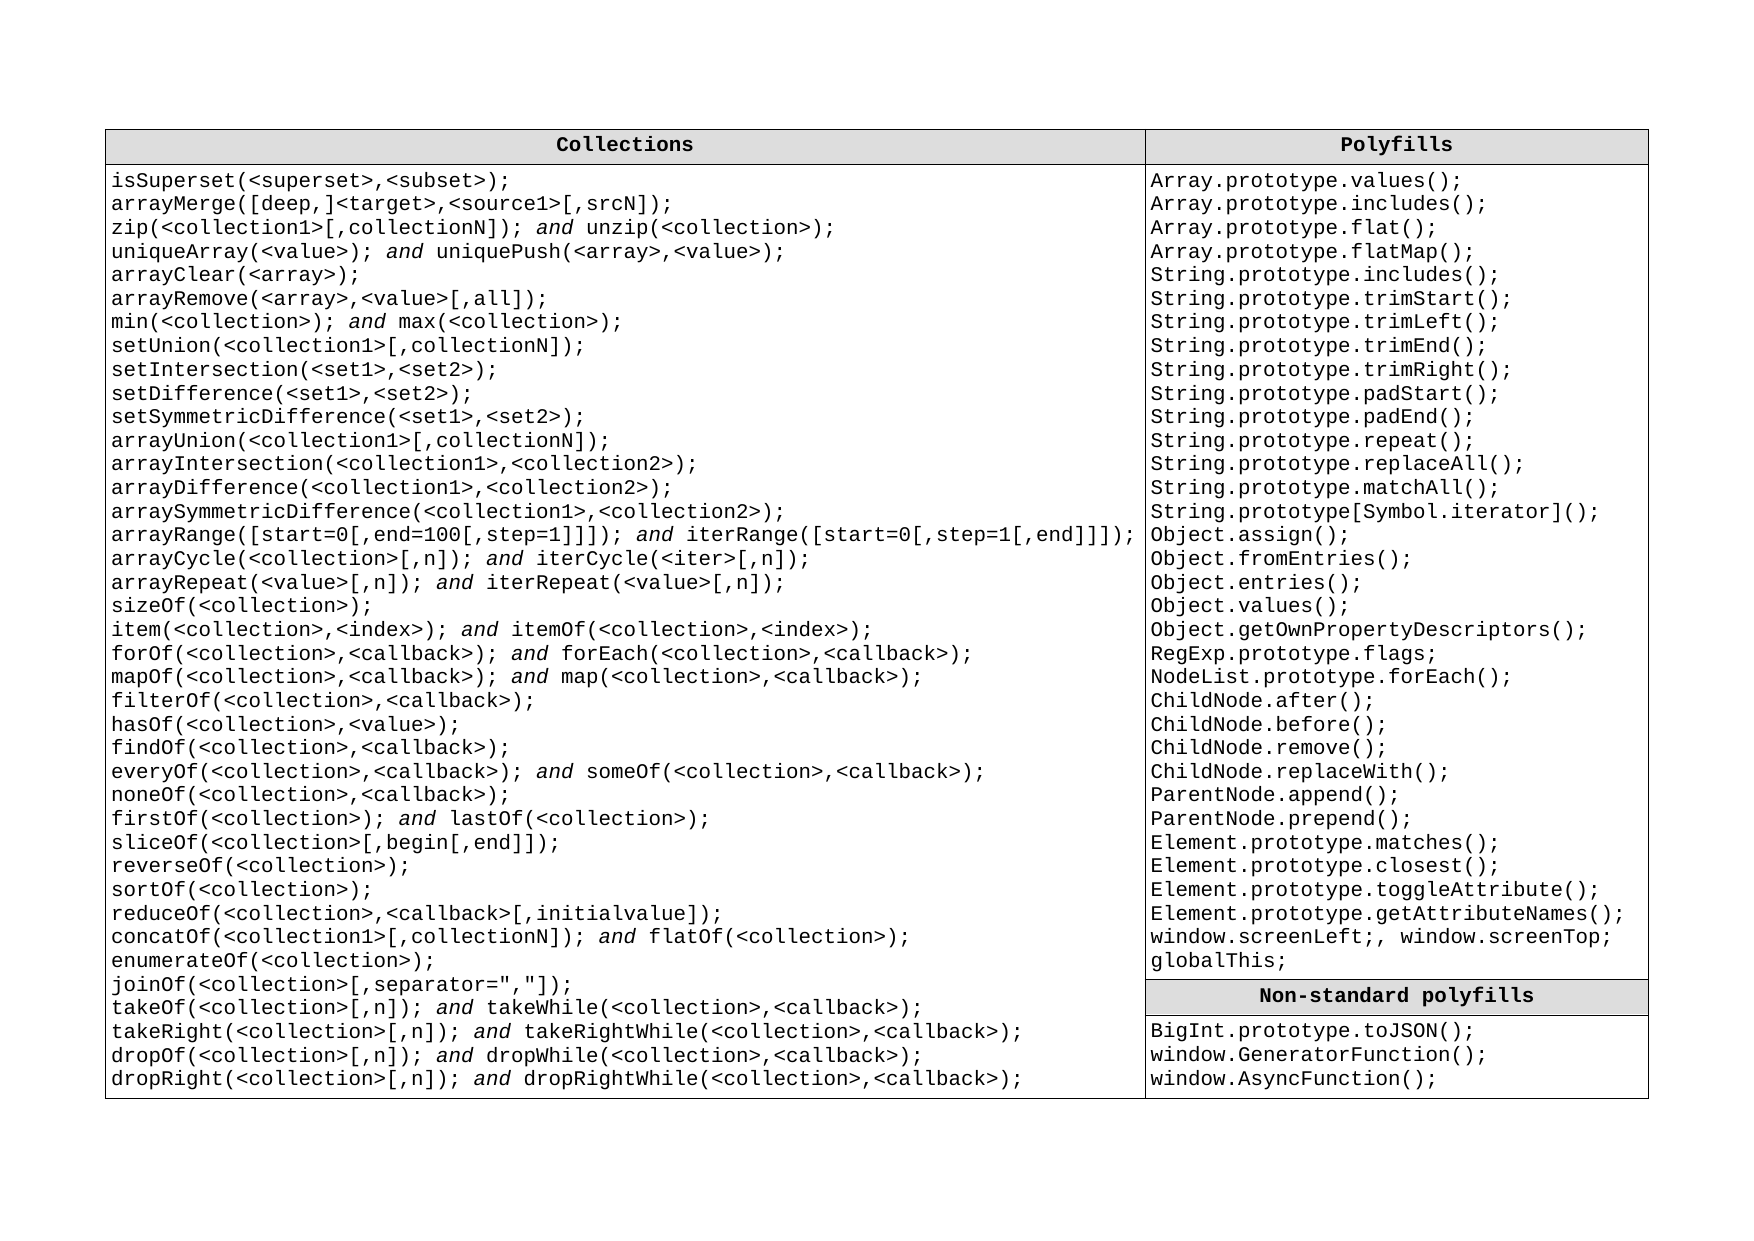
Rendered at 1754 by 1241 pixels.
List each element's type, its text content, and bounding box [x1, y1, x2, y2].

table_header Collections [106, 130, 1145, 164]
table_cell isSuperset(<superset>,<subset>); arrayMerge([deep,]<target>,<source1>[,srcN]); zip(<collection1>[,collectionN]); and unzip(<collection>); uniqueArray(<value>); and uniquePush(<array>,<value>); arrayClear(<array>); arrayRemove(<array>,<value>[,all]); min(<collection>); and max(<collection>); setUnion(<collection1>[,collectionN]); setIntersection(<set1>,<set2>); setDifference(<set1>,<set2>); setSymmetricDifference(<set1>,<set2>); arrayUnion(<collection1>[,collectionN]); arrayIntersection(<collection1>,<collection2>); arrayDifference(<collection1>,<collection2>); arraySymmetricDifference(<collection1>,<collection2>); arrayRange([start=0[,end=100[,step=1]]]); and iterRange([start=0[,step=1[,end]]]); arrayCycle(<collection>[,n]); and iterCycle(<iter>[,n]); arrayRepeat(<value>[,n]); and iterRepeat(<value>[,n]); sizeOf(<collection>); item(<collection>,<index>); and itemOf(<collection>,<index>); forOf(<collection>,<callback>); and forEach(<collection>,<callback>); mapOf(<collection>,<callback>); and map(<collection>,<callback>); filterOf(<collection>,<callback>); hasOf(<collection>,<value>); findOf(<collection>,<callback>); everyOf(<collection>,<callback>); and someOf(<collection>,<callback>); noneOf(<collection>,<callback>); firstOf(<collection>); and lastOf(<collection>); sliceOf(<collection>[,begin[,end]]); reverseOf(<collection>); sortOf(<collection>); reduceOf(<collection>,<callback>[,initialvalue]); concatOf(<collection1>[,collectionN]); and flatOf(<collection>); enumerateOf(<collection>); joinOf(<collection>[,separator=","]); takeOf(<collection>[,n]); and takeWhile(<collection>,<callback>); takeRight(<collection>[,n]); and takeRightWhile(<collection>,<callback>); dropOf(<collection>[,n]); and dropWhile(<collection>,<callback>); dropRight(<collection>[,n]); and dropRightWhile(<collection>,<callback>); [106, 165, 1145, 1098]
table_cell Non-standard polyfills [1146, 980, 1648, 1014]
table_header Polyfills [1146, 130, 1648, 164]
table_cell Array.prototype.values(); Array.prototype.includes(); Array.prototype.flat(); Array.prototype.flatMap(); String.prototype.includes(); String.prototype.trimStart(); String.prototype.trimLeft(); String.prototype.trimEnd(); String.prototype.trimRight(); String.prototype.padStart(); String.prototype.padEnd(); String.prototype.repeat(); String.prototype.replaceAll(); String.prototype.matchAll(); String.prototype[Symbol.iterator](); Object.assign(); Object.fromEntries(); Object.entries(); Object.values(); Object.getOwnPropertyDescriptors(); RegExp.prototype.flags; NodeList.prototype.forEach(); ChildNode.after(); ChildNode.before(); ChildNode.remove(); ChildNode.replaceWith(); ParentNode.append(); ParentNode.prepend(); Element.prototype.matches(); Element.prototype.closest(); Element.prototype.toggleAttribute(); Element.prototype.getAttributeNames(); window.screenLeft;, window.screenTop; globalThis; [1146, 165, 1648, 979]
table_cell BigInt.prototype.toJSON(); window.GeneratorFunction(); window.AsyncFunction(); [1146, 1016, 1648, 1098]
